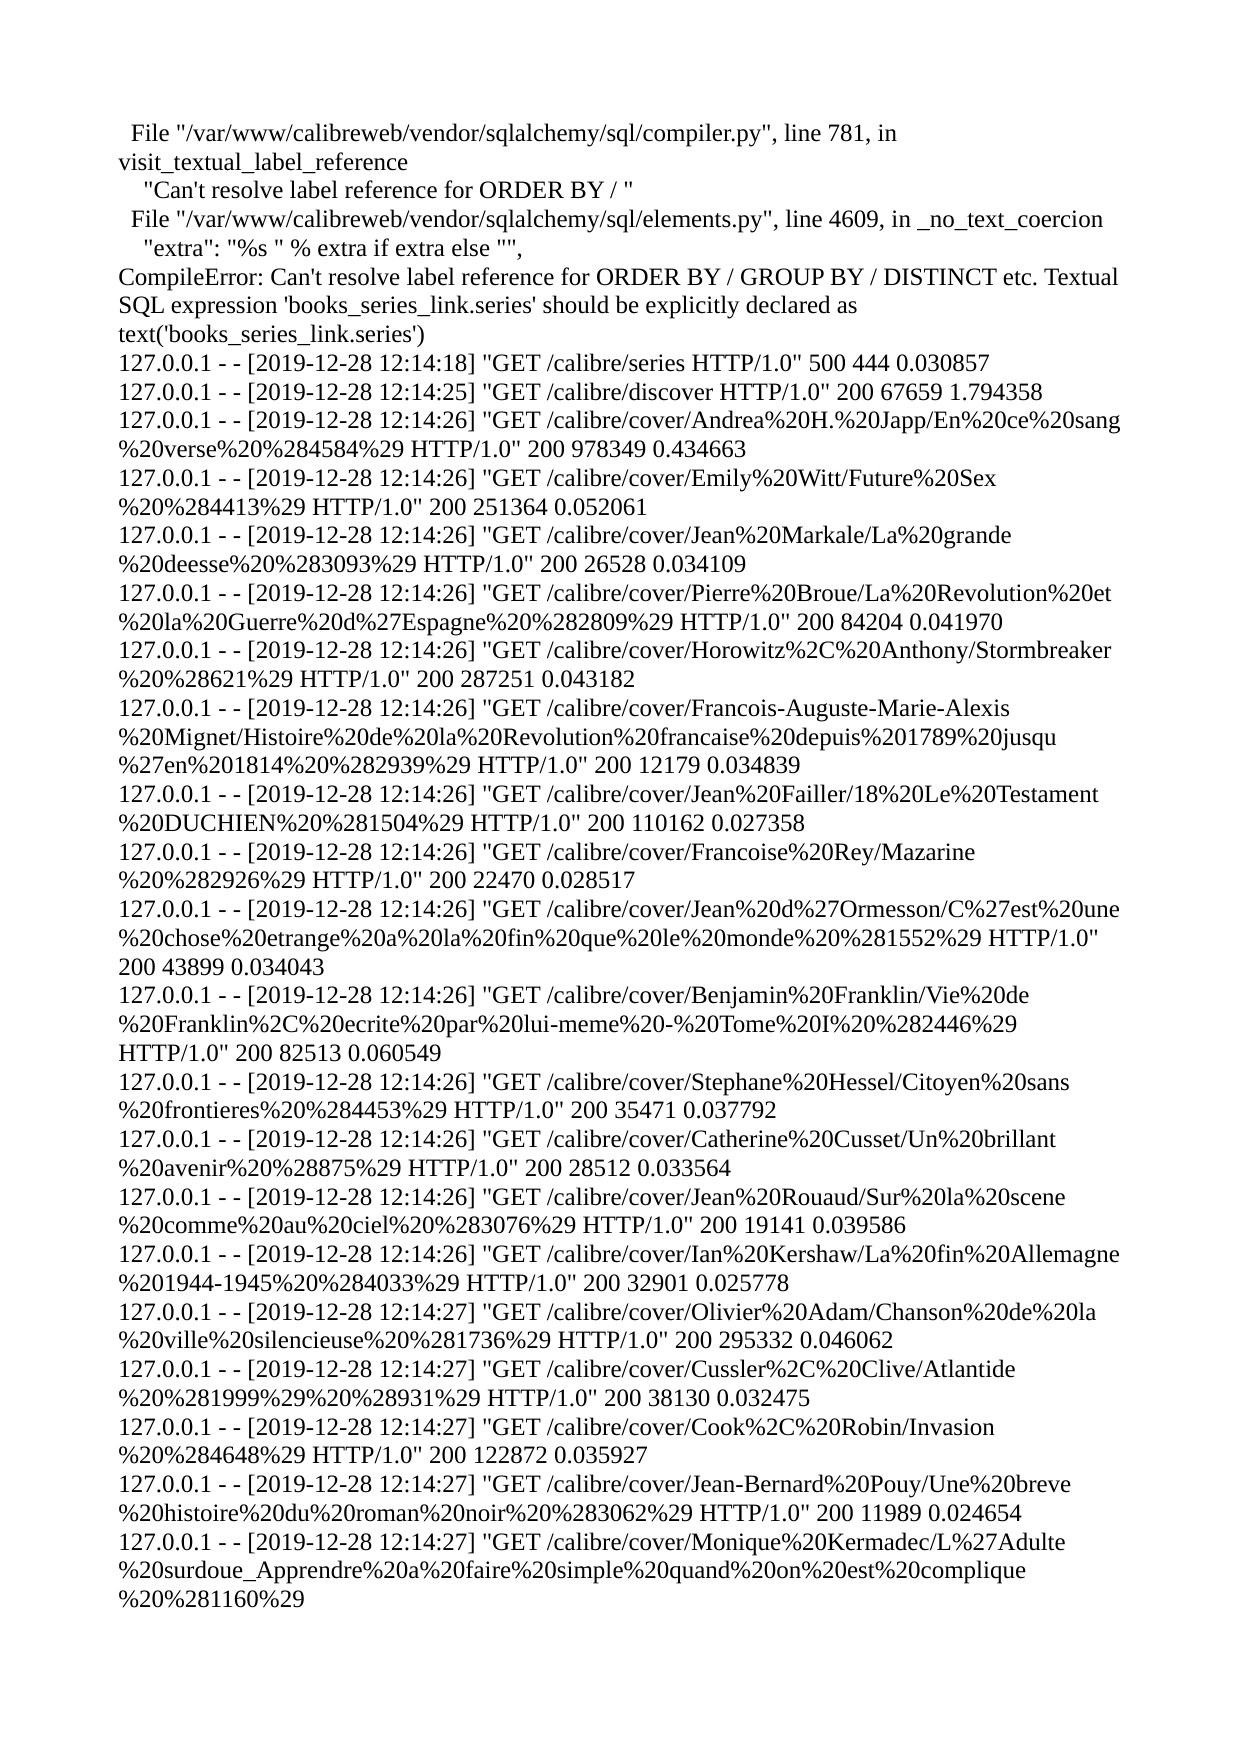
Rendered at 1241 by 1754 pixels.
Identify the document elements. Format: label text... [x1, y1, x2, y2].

text File "/var/www/calibreweb/vendor/sqlalchemy/sql/compiler.py", line 781, in visit_textual_label_reference "Can't resolve label reference for ORDER BY / " File "/var/www/calibreweb/vendor/sqlalchemy/sql/elements.py", line 4609, in _no_text_coercion "extra": "%s " % extra if extra else "", CompileError: Can't resolve label reference for ORDER BY / GROUP BY / DISTINCT etc. Textual SQL expression 'books_series_link.series' should be explicitly declared as text('books_series_link.series') 127.0.0.1 - - [2019-12-28 12:14:18] "GET /calibre/series HTTP/1.0" 500 444 0.030857 127.0.0.1 - - [2019-12-28 12:14:25] "GET /calibre/discover HTTP/1.0" 200 67659 1.794358 127.0.0.1 - - [2019-12-28 12:14:26] "GET /calibre/cover/Andrea%20H.%20Japp/En%20ce%20sang%20verse%20%284584%29 HTTP/1.0" 200 978349 0.434663 127.0.0.1 - - [2019-12-28 12:14:26] "GET /calibre/cover/Emily%20Witt/Future%20Sex%20%284413%29 HTTP/1.0" 200 251364 0.052061 127.0.0.1 - - [2019-12-28 12:14:26] "GET /calibre/cover/Jean%20Markale/La%20grande%20deesse%20%283093%29 HTTP/1.0" 200 26528 0.034109 127.0.0.1 - - [2019-12-28 12:14:26] "GET /calibre/cover/Pierre%20Broue/La%20Revolution%20et%20la%20Guerre%20d%27Espagne%20%282809%29 HTTP/1.0" 200 84204 0.041970 127.0.0.1 - - [2019-12-28 12:14:26] "GET /calibre/cover/Horowitz%2C%20Anthony/Stormbreaker%20%28621%29 HTTP/1.0" 200 287251 0.043182 127.0.0.1 - - [2019-12-28 12:14:26] "GET /calibre/cover/Francois-Auguste-Marie-Alexis%20Mignet/Histoire%20de%20la%20Revolution%20francaise%20depuis%201789%20jusqu%27en%201814%20%282939%29 HTTP/1.0" 200 12179 0.034839 127.0.0.1 - - [2019-12-28 12:14:26] "GET /calibre/cover/Jean%20Failler/18%20Le%20Testament%20DUCHIEN%20%281504%29 HTTP/1.0" 200 110162 0.027358 127.0.0.1 - - [2019-12-28 12:14:26] "GET /calibre/cover/Francoise%20Rey/Mazarine%20%282926%29 HTTP/1.0" 200 22470 0.028517 127.0.0.1 - - [2019-12-28 12:14:26] "GET /calibre/cover/Jean%20d%27Ormesson/C%27est%20une%20chose%20etrange%20a%20la%20fin%20que%20le%20monde%20%281552%29 HTTP/1.0" 200 43899 0.034043 127.0.0.1 - - [2019-12-28 12:14:26] "GET /calibre/cover/Benjamin%20Franklin/Vie%20de%20Franklin%2C%20ecrite%20par%20lui-meme%20-%20Tome%20I%20%282446%29 HTTP/1.0" 200 82513 0.060549 127.0.0.1 - - [2019-12-28 12:14:26] "GET /calibre/cover/Stephane%20Hessel/Citoyen%20sans%20frontieres%20%284453%29 HTTP/1.0" 200 35471 0.037792 127.0.0.1 - - [2019-12-28 12:14:26] "GET /calibre/cover/Catherine%20Cusset/Un%20brillant%20avenir%20%28875%29 HTTP/1.0" 200 28512 0.033564 127.0.0.1 - - [2019-12-28 12:14:26] "GET /calibre/cover/Jean%20Rouaud/Sur%20la%20scene%20comme%20au%20ciel%20%283076%29 HTTP/1.0" 200 19141 0.039586 127.0.0.1 - - [2019-12-28 12:14:26] "GET /calibre/cover/Ian%20Kershaw/La%20fin%20Allemagne%201944-1945%20%284033%29 HTTP/1.0" 200 32901 0.025778 127.0.0.1 - - [2019-12-28 12:14:27] "GET /calibre/cover/Olivier%20Adam/Chanson%20de%20la%20ville%20silencieuse%20%281736%29 HTTP/1.0" 200 295332 0.046062 127.0.0.1 - - [2019-12-28 12:14:27] "GET /calibre/cover/Cussler%2C%20Clive/Atlantide%20%281999%29%20%28931%29 HTTP/1.0" 200 38130 0.032475 127.0.0.1 - - [2019-12-28 12:14:27] "GET /calibre/cover/Cook%2C%20Robin/Invasion%20%284648%29 HTTP/1.0" 200 122872 0.035927 127.0.0.1 - - [2019-12-28 12:14:27] "GET /calibre/cover/Jean-Bernard%20Pouy/Une%20breve%20histoire%20du%20roman%20noir%20%283062%29 HTTP/1.0" 200 11989 0.024654 127.0.0.1 - - [2019-12-28 12:14:27] "GET /calibre/cover/Monique%20Kermadec/L%27Adulte%20surdoue_Apprendre%20a%20faire%20simple%20quand%20on%20est%20complique%20%281160%29 [118, 118, 1122, 1613]
